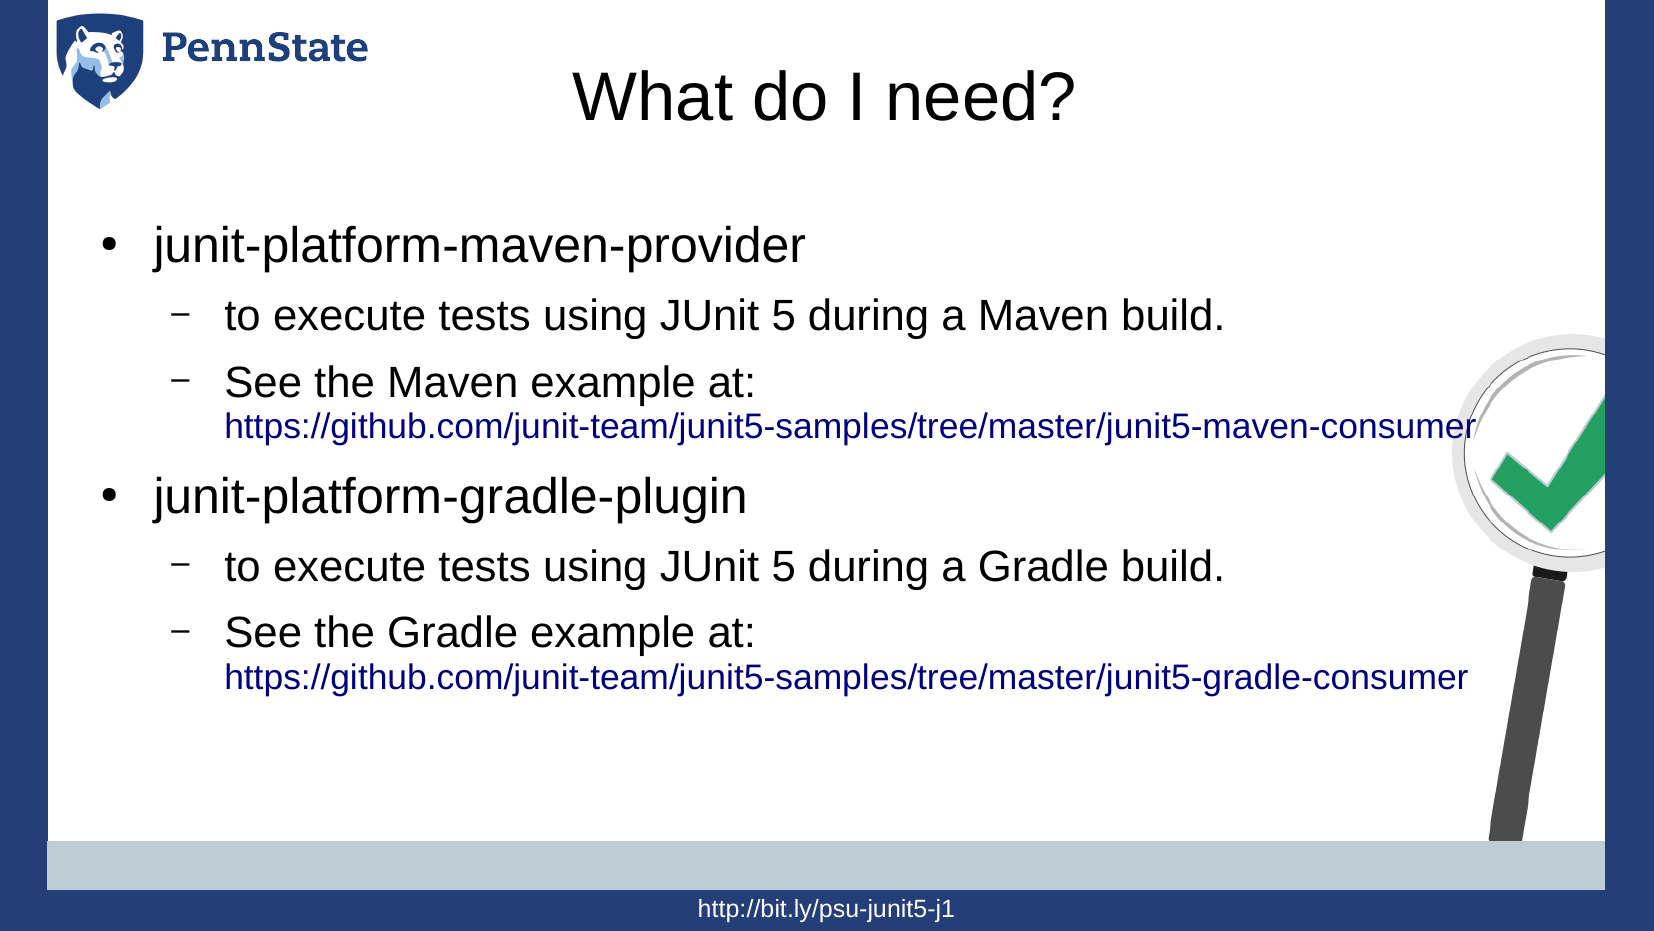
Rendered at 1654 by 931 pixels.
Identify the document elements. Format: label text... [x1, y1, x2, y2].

picture [1452, 334, 1605, 841]
picture [48, 0, 411, 152]
list junit-platform-maven-provider to execute tests using JUnit 5 during a Maven build. See the Maven example at: https://github.com/junit-team/junit5-samples/tree/master/junit5-maven-consumer junit-platform-gradle-plugin to execute tests using JUnit 5 during a Gradle build. See the Gradle example at: https://github.com/junit-team/junit5-samples/tree/master/junit5-gradle-consumer [82, 217, 1571, 758]
title What do I need? [60, 19, 1591, 175]
